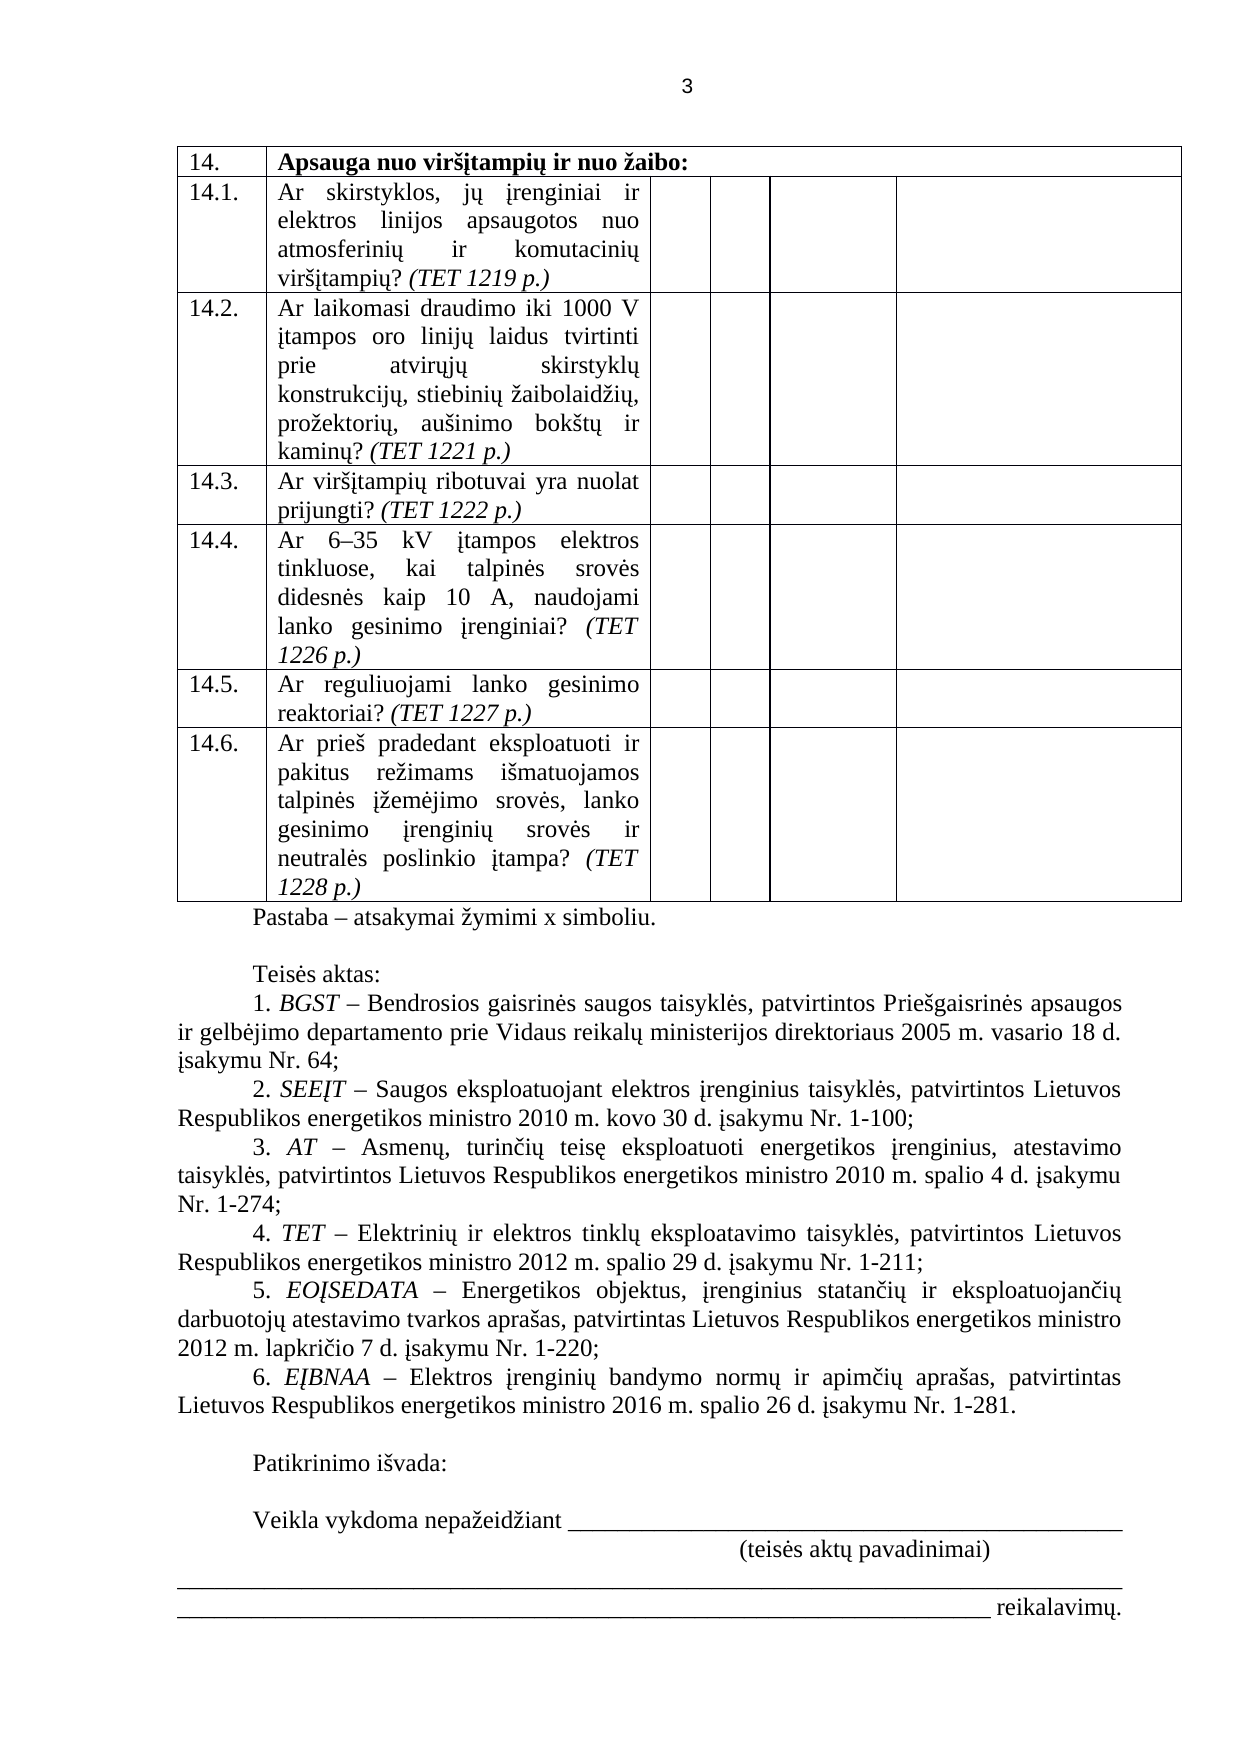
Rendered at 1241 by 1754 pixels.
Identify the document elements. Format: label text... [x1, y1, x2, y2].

table_cell [711, 670, 769, 727]
table_cell [711, 728, 769, 901]
table_cell Ar skirstyklos, jų įrenginiai ir elektros linijos apsaugotos nuo atmosferinių ir komutacinių viršįtampių? (TET 1219 p.) [267, 177, 650, 292]
table_cell [897, 466, 1181, 524]
text 2. SEEĮT – Saugos eksploatuojant elektros įrenginius taisyklės, patvirtintos Lietuvos Respublikos energetikos ministro 2010 m. kovo 30 d. įsakymu Nr. 1-100; [177, 1074, 1122, 1132]
table_header Apsauga nuo viršįtampių ir nuo žaibo: [267, 147, 1181, 176]
table_cell 14.2. [178, 293, 266, 465]
table_cell [651, 466, 710, 524]
table_cell [771, 466, 896, 524]
table_cell [651, 177, 710, 292]
table_cell Ar reguliuojami lanko gesinimo reaktoriai? (TET 1227 p.) [267, 670, 650, 727]
table_cell 14.4. [178, 525, 266, 668]
text Teisės aktas: [177, 959, 1122, 988]
table_cell [711, 466, 769, 524]
table_cell [897, 177, 1181, 292]
table_cell [771, 293, 896, 465]
table_cell Ar 6–35 kV įtampos elektros tinkluose, kai talpinės srovės didesnės kaip 10 A, naudojami lanko gesinimo įrenginiai? (TET 1226 p.) [267, 525, 650, 668]
text Patikrinimo išvada: [177, 1448, 1122, 1477]
table_cell [711, 177, 769, 292]
table_header 14. [178, 147, 266, 176]
table_cell 14.3. [178, 466, 266, 524]
table_cell [651, 670, 710, 727]
text 1. BGST – Bendrosios gaisrinės saugos taisyklės, patvirtintos Priešgaisrinės apsaugos ir gelbėjimo departamento prie Vidaus reikalų ministerijos direktoriaus 2005 m. vasario 18 d. įsakymu Nr. 64; [177, 988, 1122, 1074]
table_cell [651, 525, 710, 668]
text 4. TET – Elektrinių ir elektros tinklų eksploatavimo taisyklės, patvirtintos Lietuvos Respublikos energetikos ministro 2012 m. spalio 29 d. įsakymu Nr. 1-211; [177, 1218, 1122, 1275]
table_cell [711, 525, 769, 668]
table_cell [711, 293, 769, 465]
text 5. EOĮSEDATA – Energetikos objektus, įrenginius statančių ir eksploatuojančių darbuotojų atestavimo tvarkos aprašas, patvirtintas Lietuvos Respublikos energetikos ministro 2012 m. lapkričio 7 d. įsakymu Nr. 1-220; [177, 1275, 1122, 1362]
table_cell 14.1. [178, 177, 266, 292]
table_cell [771, 728, 896, 901]
table_cell 14.6. [178, 728, 266, 901]
table_cell [897, 728, 1181, 901]
text 6. EĮBNAA – Elektros įrenginių bandymo normų ir apimčių aprašas, patvirtintas Lietuvos Respublikos energetikos ministro 2016 m. spalio 26 d. įsakymu Nr. 1-281. [177, 1362, 1122, 1419]
table_cell [771, 177, 896, 292]
table_cell Ar laikomasi draudimo iki 1000 V įtampos oro linijų laidus tvirtinti prie atvirųjų skirstyklų konstrukcijų, stiebinių žaibolaidžių, prožektorių, aušinimo bokštų ir kaminų? (TET 1221 p.) [267, 293, 650, 465]
text Veikla vykdoma nepažeidžiant [177, 1505, 1122, 1534]
text reikalavimų. [177, 1592, 1122, 1620]
table_cell [897, 670, 1181, 727]
table_cell [651, 293, 710, 465]
text 3. AT – Asmenų, turinčių teisę eksploatuoti energetikos įrenginius, atestavimo taisyklės, patvirtintos Lietuvos Respublikos energetikos ministro 2010 m. spalio 4 d. įsakymu Nr. 1-274; [177, 1132, 1122, 1218]
table_cell [897, 293, 1181, 465]
table_cell [771, 670, 896, 727]
table_cell Ar prieš pradedant eksploatuoti ir pakitus režimams išmatuojamos talpinės įžemėjimo srovės, lanko gesinimo įrenginių srovės ir neutralės poslinkio įtampa? (TET 1228 p.) [267, 728, 650, 901]
text (teisės aktų pavadinimai) [177, 1534, 1122, 1563]
table_cell [651, 728, 710, 901]
text Pastaba – atsakymai žymimi x simboliu. [177, 902, 1122, 930]
table_cell [771, 525, 896, 668]
table_cell 14.5. [178, 670, 266, 727]
table_cell [897, 525, 1181, 668]
table_cell Ar viršįtampių ribotuvai yra nuolat prijungti? (TET 1222 p.) [267, 466, 650, 524]
